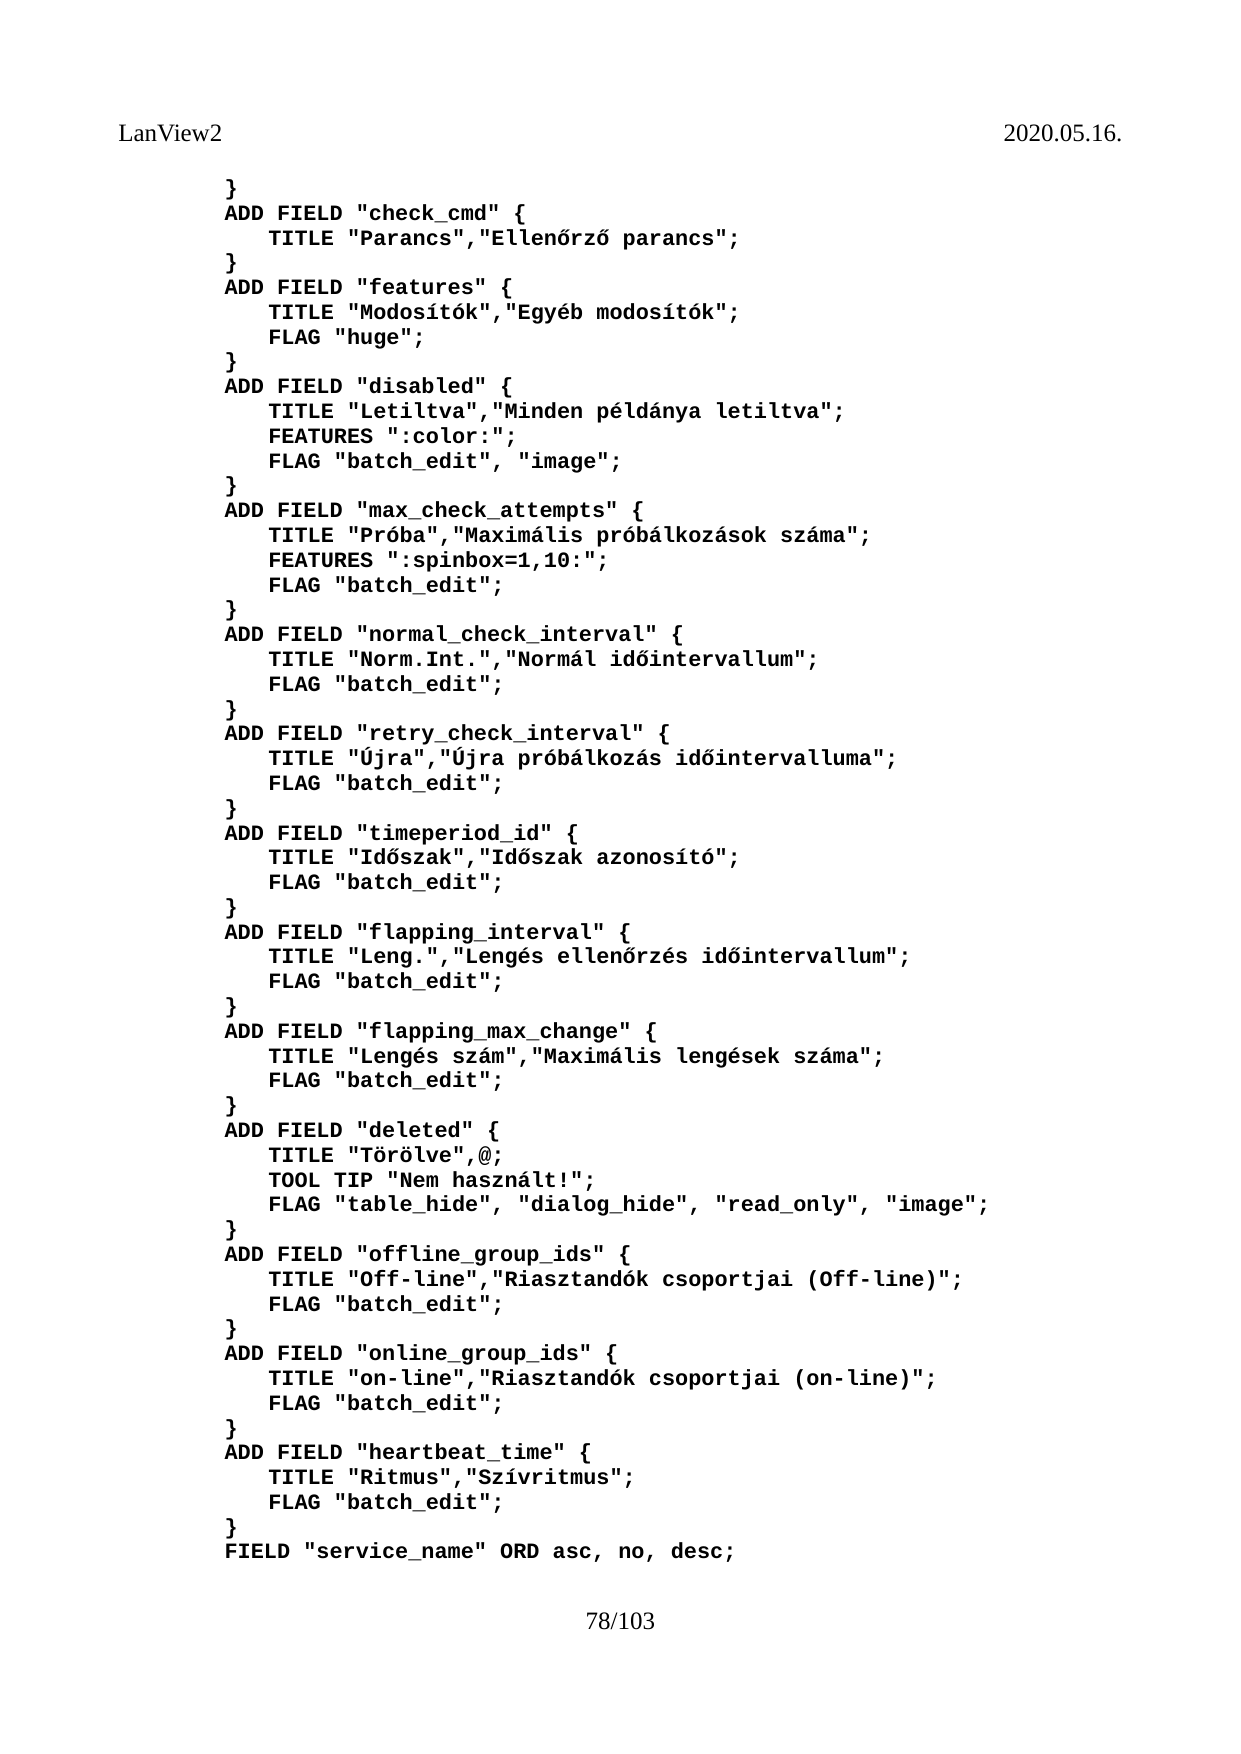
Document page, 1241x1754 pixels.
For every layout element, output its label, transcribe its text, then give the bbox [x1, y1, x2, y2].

text FIELD "service_name" ORD asc, no, desc; [177, 1541, 1122, 1565]
text ADD FIELD "check_cmd" { TITLE "Parancs","Ellenőrző parancs"; } [177, 202, 1122, 276]
text ADD FIELD "heartbeat_time" { TITLE "Ritmus","Szívritmus"; FLAG "batch_edit"; } [177, 1441, 1122, 1541]
text ADD FIELD "normal_check_interval" { TITLE "Norm.Int.","Normál időintervallum"; FLAG "batch_edit"; } [177, 623, 1122, 722]
text } [177, 177, 1122, 202]
text ADD FIELD "deleted" { TITLE "Törölve",@; TOOL TIP "Nem használt!"; FLAG "table_hide", "dialog_hide", "read_only", "image"; } [177, 1119, 1122, 1243]
text ADD FIELD "max_check_attempts" { TITLE "Próba","Maximális próbálkozások száma"; FEATURES ":spinbox=1,10:"; FLAG "batch_edit"; } [177, 499, 1122, 623]
text ADD FIELD "retry_check_interval" { TITLE "Újra","Újra próbálkozás időintervalluma"; FLAG "batch_edit"; } [177, 722, 1122, 822]
text ADD FIELD "disabled" { TITLE "Letiltva","Minden példánya letiltva"; FEATURES ":color:"; FLAG "batch_edit", "image"; } [177, 375, 1122, 499]
text ADD FIELD "offline_group_ids" { TITLE "Off-line","Riasztandók csoportjai (Off-line)"; FLAG "batch_edit"; } [177, 1243, 1122, 1342]
text ADD FIELD "features" { TITLE "Modosítók","Egyéb modosítók"; FLAG "huge"; } [177, 276, 1122, 375]
text ADD FIELD "timeperiod_id" { TITLE "Időszak","Időszak azonosító"; FLAG "batch_edit"; } [177, 822, 1122, 921]
text ADD FIELD "flapping_max_change" { TITLE "Lengés szám","Maximális lengések száma"; FLAG "batch_edit"; } [177, 1020, 1122, 1119]
text ADD FIELD "online_group_ids" { TITLE "on-line","Riasztandók csoportjai (on-line)"; FLAG "batch_edit"; } [177, 1342, 1122, 1441]
text ADD FIELD "flapping_interval" { TITLE "Leng.","Lengés ellenőrzés időintervallum"; FLAG "batch_edit"; } [177, 921, 1122, 1020]
